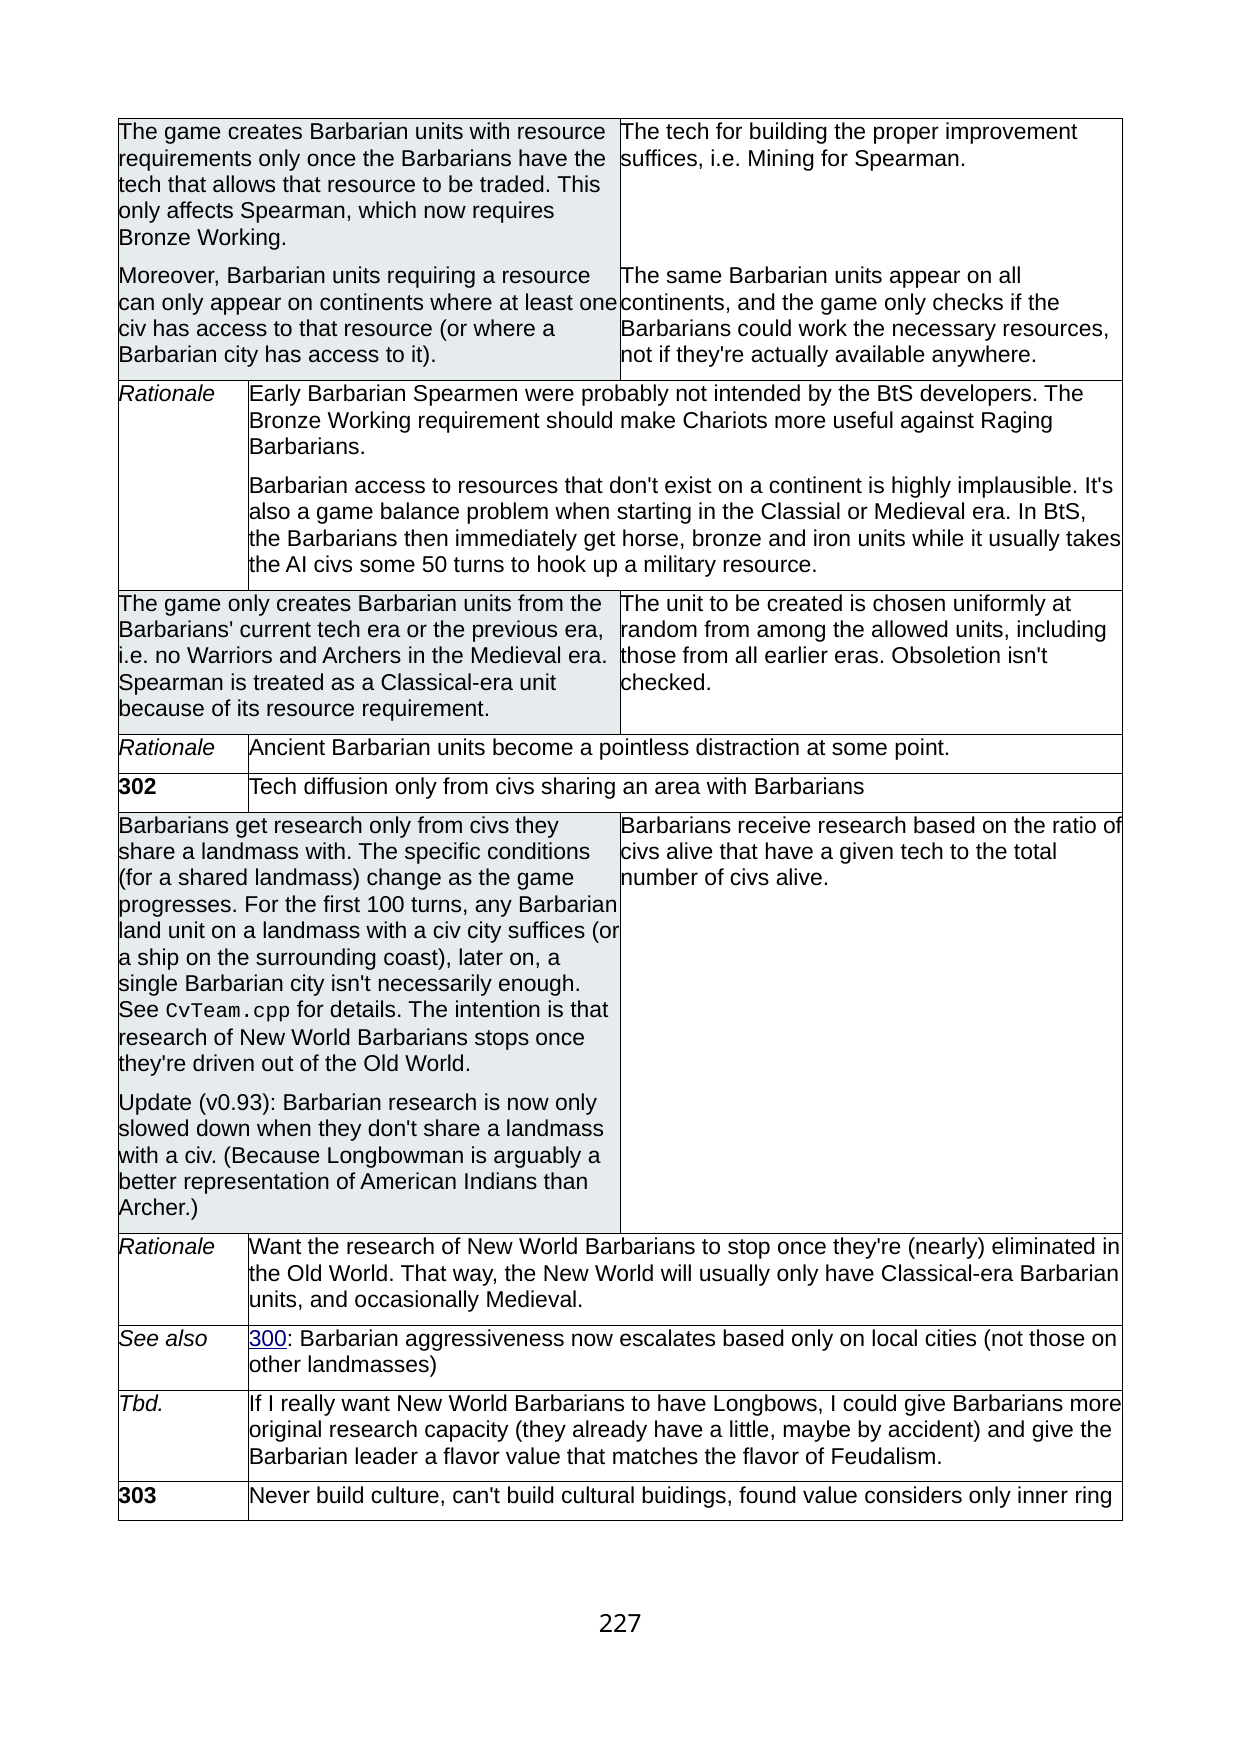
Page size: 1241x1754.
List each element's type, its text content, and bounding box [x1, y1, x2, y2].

table_cell The game creates Barbarian units with resource requirements only once the Barbarians have the tech that allows that resource to be traded. This only affects Spearman, which now requires Bronze Working. Moreover, Barbarian units requiring a resource can only appear on continents where at least one civ has access to that resource (or where a Barbarian city has access to it). [119, 119, 620, 380]
table_cell The game only creates Barbarian units from the Barbarians' current tech era or the previous era, i.e. no Warriors and Archers in the Medieval era. Spearman is treated as a Classical-era unit because of its resource requirement. [119, 591, 620, 734]
table_cell Tbd. [119, 1391, 248, 1481]
table_cell Want the research of New World Barbarians to stop once they're (nearly) eliminated in the Old World. That way, the New World will usually only have Classical-era Barbarian units, and occasionally Medieval. [249, 1234, 1122, 1325]
table_cell Barbarians receive research based on the ratio of civs alive that have a given tech to the total number of civs alive. [621, 813, 1122, 1233]
table_cell Rationale [119, 381, 248, 589]
table_cell Rationale [119, 735, 248, 773]
table_cell Rationale [119, 1234, 248, 1325]
table_cell 303 [119, 1482, 248, 1520]
table_cell Tech diffusion only from civs sharing an area with Barbarians [249, 774, 1122, 812]
table_cell 300: Barbarian aggressiveness now escalates based only on local cities (not those on other landmasses) [249, 1326, 1122, 1390]
table_cell Early Barbarian Spearmen were probably not intended by the BtS developers. The Bronze Working requirement should make Chariots more useful against Raging Barbarians. Barbarian access to resources that don't exist on a continent is highly implausible. It's also a game balance problem when starting in the Classial or Medieval era. In BtS, the Barbarians then immediately get horse, bronze and iron units while it usually takes the AI civs some 50 turns to hook up a military resource. [249, 381, 1122, 589]
table_cell Never build culture, can't build cultural buidings, found value considers only inner ring [249, 1482, 1122, 1520]
table_cell The unit to be created is chosen uniformly at random from among the allowed units, including those from all earlier eras. Obsoletion isn't checked. [621, 591, 1122, 734]
table_cell The tech for building the proper improvement suffices, i.e. Mining for Spearman. The same Barbarian units appear on all continents, and the game only checks if the Barbarians could work the necessary resources, not if they're actually available anywhere. [621, 119, 1122, 380]
table_cell Barbarians get research only from civs they share a landmass with. The specific conditions (for a shared landmass) change as the game progresses. For the first 100 turns, any Barbarian land unit on a landmass with a civ city suffices (or a ship on the surrounding coast), later on, a single Barbarian city isn't necessarily enough. See CvTeam.cpp for details. The intention is that research of New World Barbarians stops once they're driven out of the Old World. Update (v0.93): Barbarian research is now only slowed down when they don't share a landmass with a civ. (Because Longbowman is arguably a better representation of American Indians than Archer.) [119, 813, 620, 1233]
table_cell 302 [119, 774, 248, 812]
table_cell See also [119, 1326, 248, 1390]
table_cell Ancient Barbarian units become a pointless distraction at some point. [249, 735, 1122, 773]
table_cell If I really want New World Barbarians to have Longbows, I could give Barbarians more original research capacity (they already have a little, maybe by accident) and give the Barbarian leader a flavor value that matches the flavor of Feudalism. [249, 1391, 1122, 1481]
